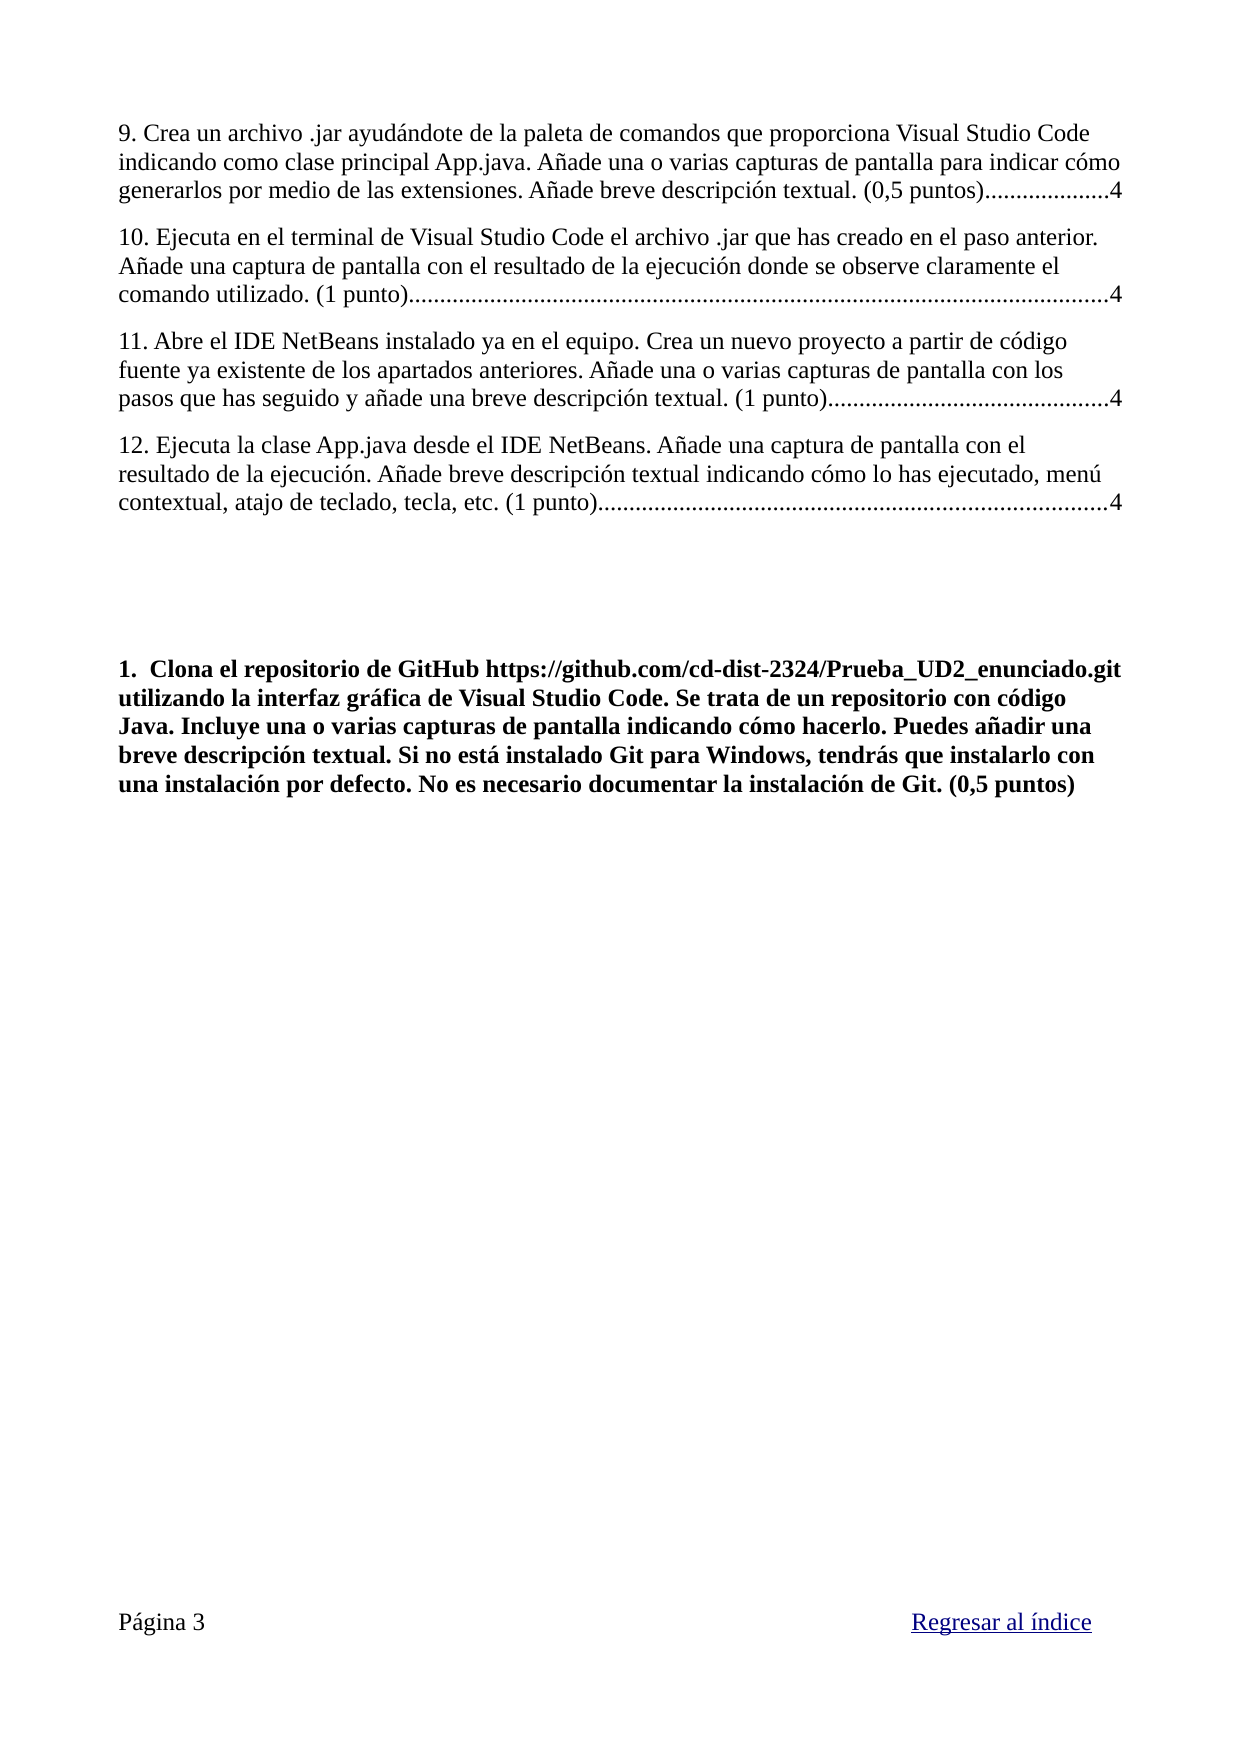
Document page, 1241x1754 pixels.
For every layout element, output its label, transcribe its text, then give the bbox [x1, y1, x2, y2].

text 11. Abre el IDE NetBeans instalado ya en el equipo. Crea un nuevo proyecto a partir de código fuente ya existente de los apartados anteriores. Añade una o varias capturas de pantalla con los pasos que has seguido y añade una breve descripción textual. (1 punto) 4 [118, 326, 1122, 412]
text 10. Ejecuta en el terminal de Visual Studio Code el archivo .jar que has creado en el paso anterior. Añade una captura de pantalla con el resultado de la ejecución donde se observe claramente el comando utilizado. (1 punto) 4 [118, 222, 1122, 308]
text 9. Crea un archivo .jar ayudándote de la paleta de comandos que proporciona Visual Studio Code indicando como clase principal App.java. Añade una o varias capturas de pantalla para indicar cómo generarlos por medio de las extensiones. Añade breve descripción textual. (0,5 puntos) 4 [118, 118, 1122, 204]
text 12. Ejecuta la clase App.java desde el IDE NetBeans. Añade una captura de pantalla con el resultado de la ejecución. Añade breve descripción textual indicando cómo lo has ejecutado, menú contextual, atajo de teclado, tecla, etc. (1 punto) 4 [118, 430, 1122, 516]
subtitle 1. Clona el repositorio de GitHub https://github.com/cd-dist-2324/Prueba_UD2_enunciado.git utilizando la interfaz gráfica de Visual Studio Code. Se trata de un repositorio con código Java. Incluye una o varias capturas de pantalla indicando cómo hacerlo. Puedes añadir una breve descripción textual. Si no está instalado Git para Windows, tendrás que instalarlo con una instalación por defecto. No es necesario documentar la instalación de Git. (0,5 puntos) [118, 654, 1122, 798]
